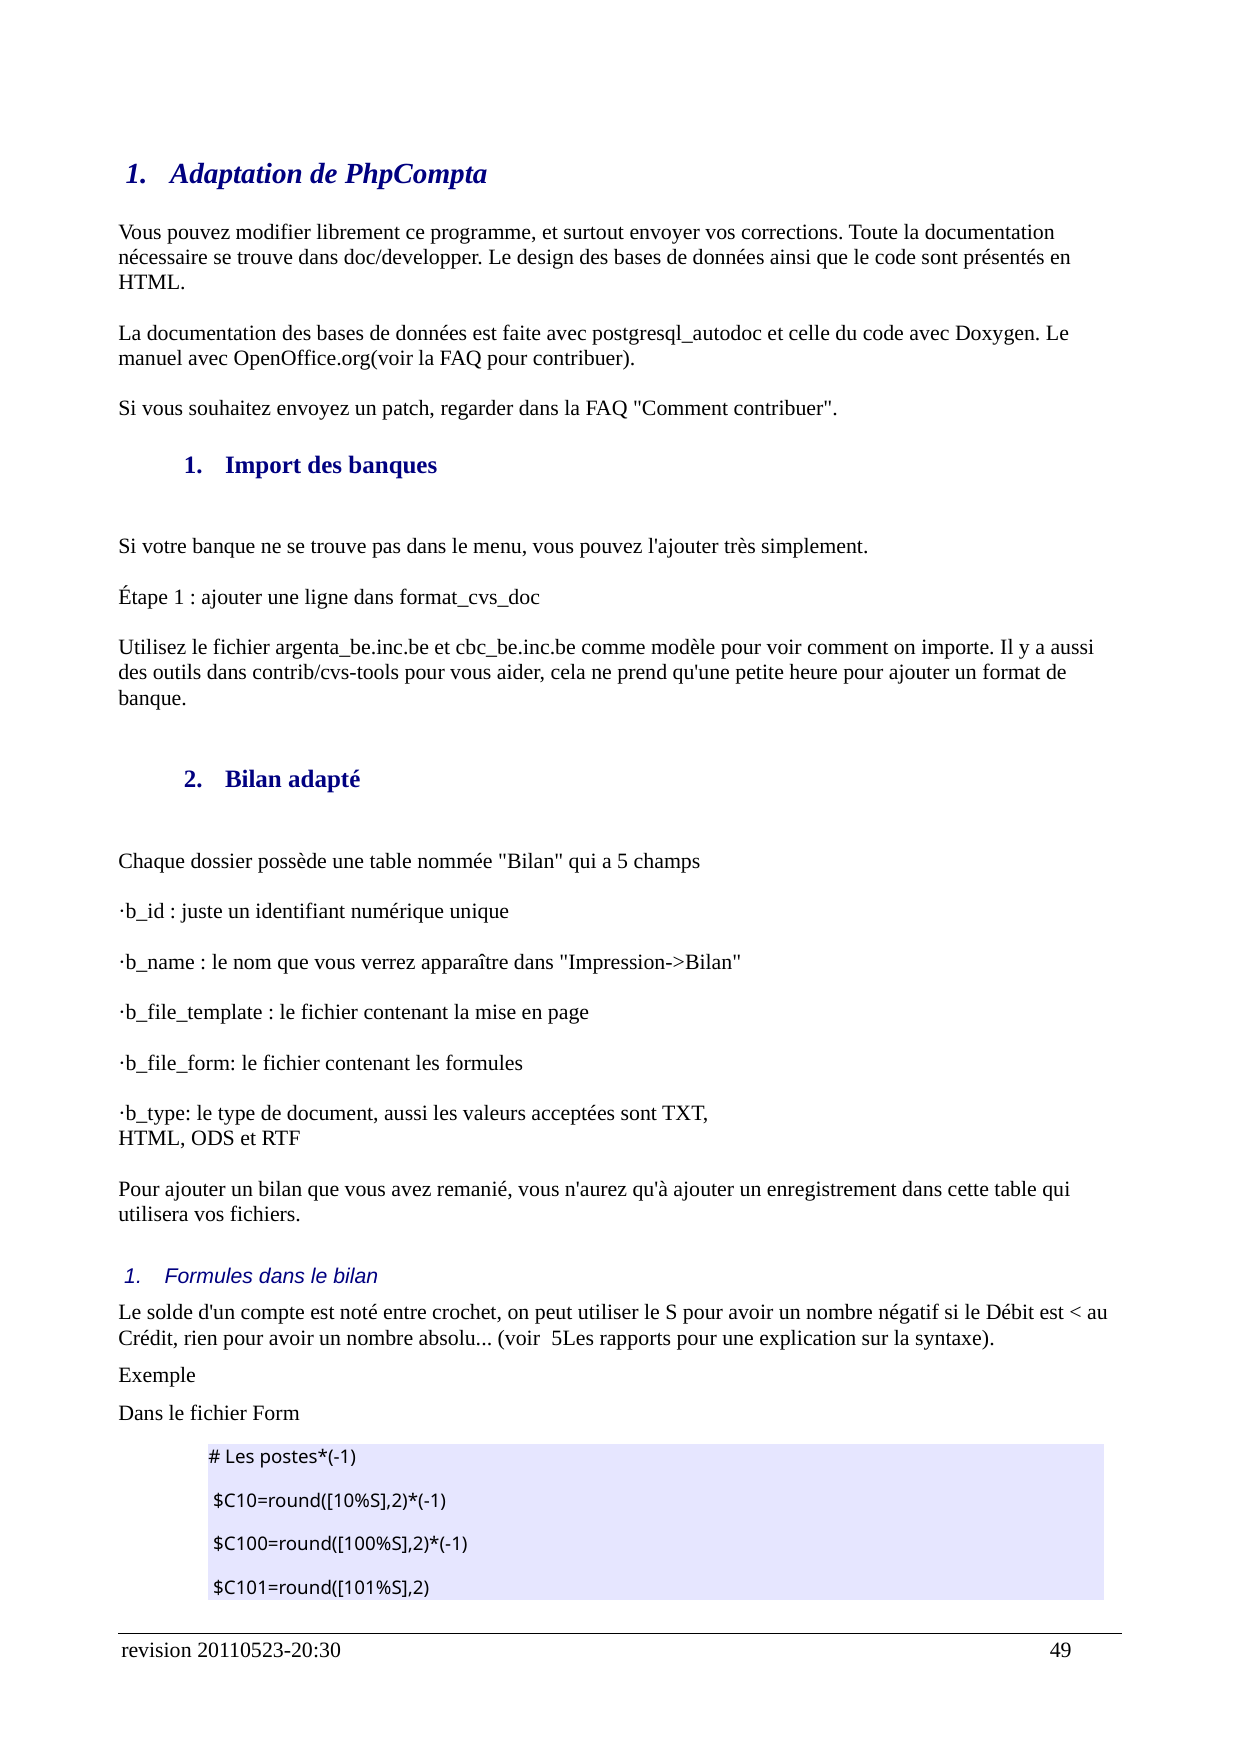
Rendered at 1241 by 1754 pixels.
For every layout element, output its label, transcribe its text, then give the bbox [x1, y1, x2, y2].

text $C100=round([100%S],2)*(-1) [208, 1531, 1104, 1556]
text $C101=round([101%S],2) [208, 1574, 1104, 1600]
text HTML, ODS et RTF [118, 1125, 1122, 1150]
text Vous pouvez modifier librement ce programme, et surtout envoyer vos corrections. Toute la documentation nécessaire se trouve dans doc/developper. Le design des bases de données ainsi que le code sont présentés en HTML. [118, 219, 1122, 294]
text Le solde d'un compte est noté entre crochet, on peut utiliser le S pour avoir un nombre négatif si le Débit est < au Crédit, rien pour avoir un nombre absolu... (voir 5Les rapports pour une explication sur la syntaxe). [118, 1299, 1122, 1350]
text ·b_file_form: le fichier contenant les formules [118, 1049, 1122, 1075]
text # Les postes*(-1) [208, 1444, 1104, 1469]
text Exemple [118, 1362, 1122, 1387]
text Utilisez le fichier argenta_be.inc.be et cbc_be.inc.be comme modèle pour voir comment on importe. Il y a aussi des outils dans contrib/cvs-tools pour vous aider, cela ne prend qu'une petite heure pour ajouter un format de banque. [118, 634, 1122, 710]
text Si vous souhaitez envoyez un patch, regarder dans la FAQ "Comment contribuer". [118, 395, 1122, 420]
text ·b_name : le nom que vous verrez apparaître dans "Impression->Bilan" [118, 949, 1122, 974]
subtitle Formules dans le bilan [118, 1263, 1122, 1287]
subtitle Import des banques [177, 450, 1122, 479]
text Pour ajouter un bilan que vous avez remanié, vous n'aurez qu'à ajouter un enregistrement dans cette table qui utilisera vos fichiers. [118, 1176, 1122, 1226]
text ·b_id : juste un identifiant numérique unique [118, 898, 1122, 923]
text ·b_file_template : le fichier contenant la mise en page [118, 999, 1122, 1024]
subtitle Adaptation de PhpCompta [118, 156, 1122, 189]
text Étape 1 : ajouter une ligne dans format_cvs_doc [118, 584, 1122, 609]
subtitle Bilan adapté [177, 764, 1122, 793]
text Si votre banque ne se trouve pas dans le menu, vous pouvez l'ajouter très simplement. [118, 533, 1122, 558]
text La documentation des bases de données est faite avec postgresql_autodoc et celle du code avec Doxygen. Le manuel avec OpenOffice.org(voir la FAQ pour contribuer). [118, 319, 1122, 370]
text Chaque dossier possède une table nommée "Bilan" qui a 5 champs [118, 848, 1122, 873]
text Dans le fichier Form [118, 1400, 1122, 1425]
text $C10=round([10%S],2)*(-1) [208, 1487, 1104, 1513]
text ·b_type: le type de document, aussi les valeurs acceptées sont TXT, [118, 1100, 1122, 1125]
